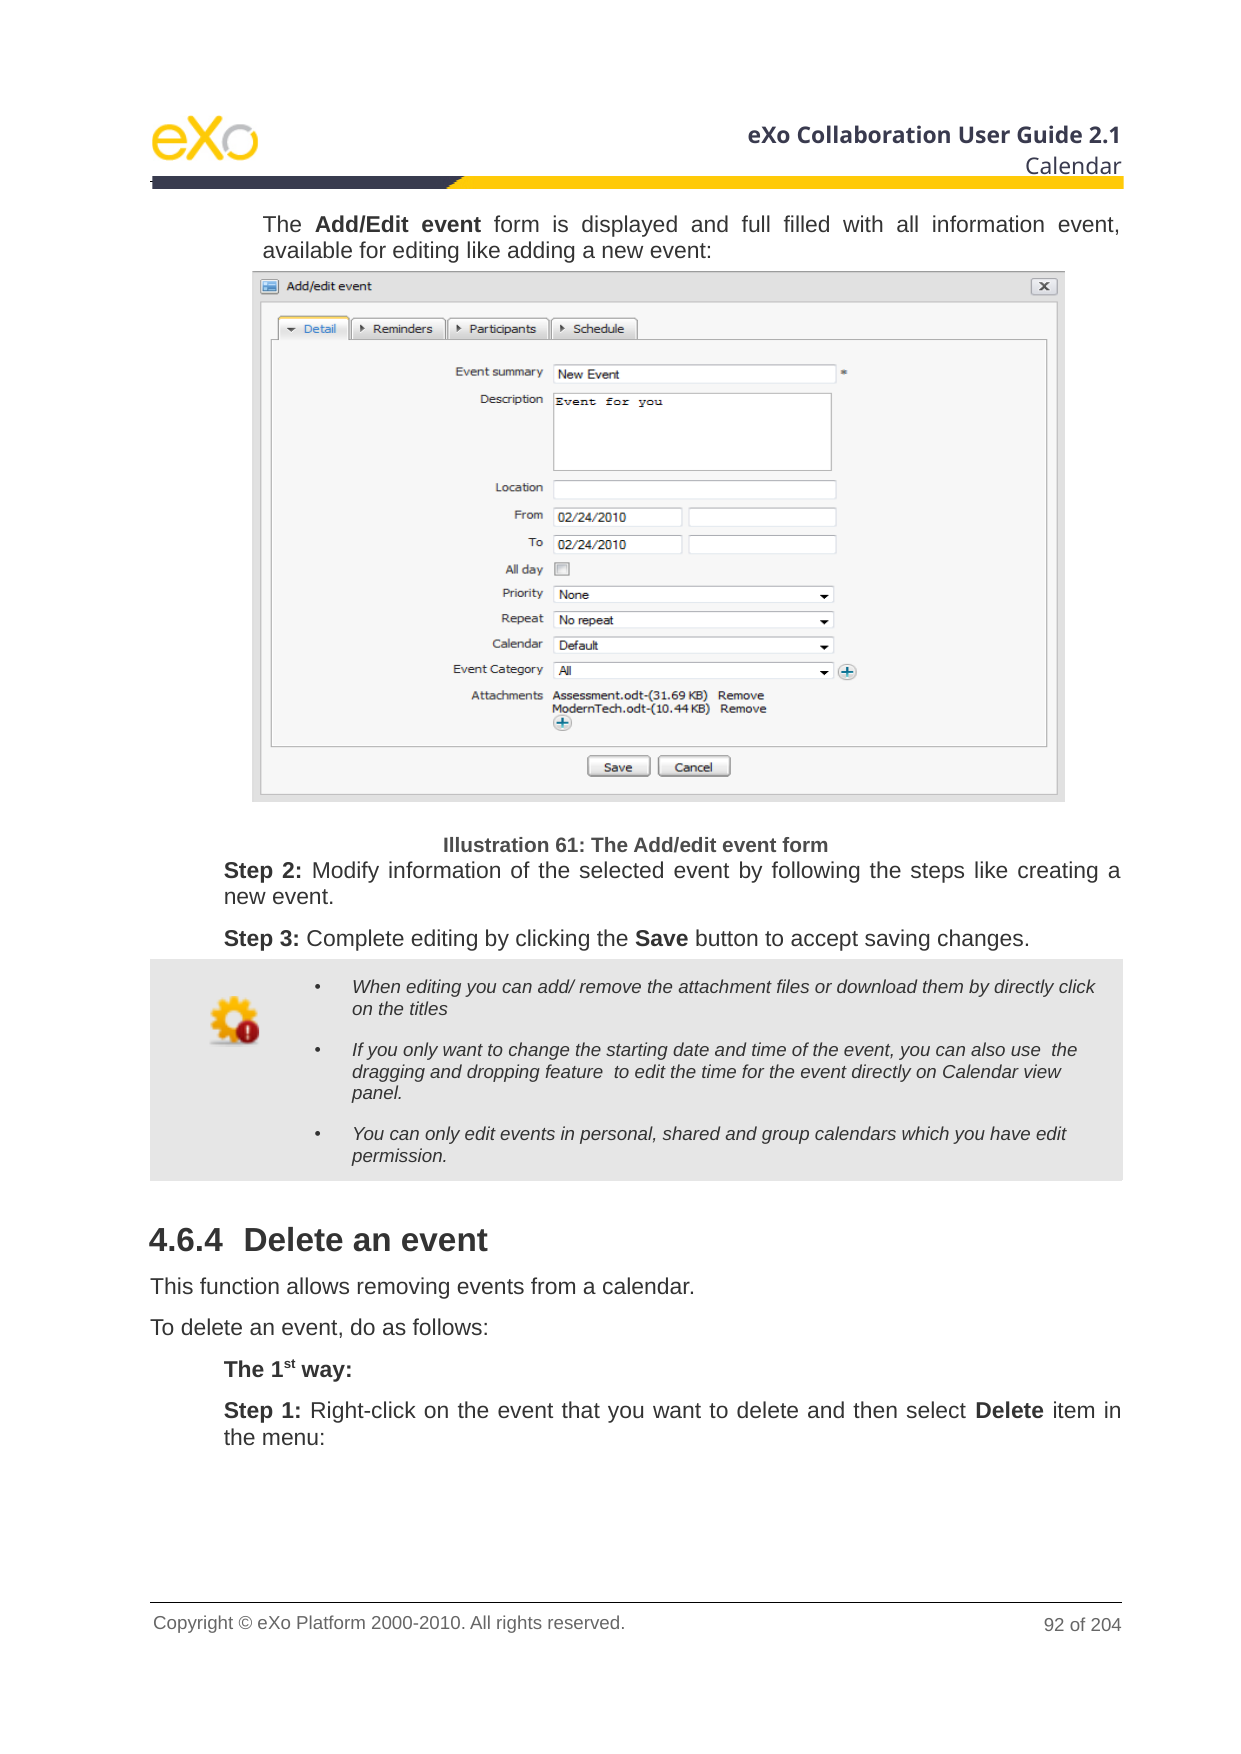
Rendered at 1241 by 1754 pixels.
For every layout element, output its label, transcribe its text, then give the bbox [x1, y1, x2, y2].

list Step 2: Modify information of the selected event by following the steps like creating a new event. [186, 802, 1122, 909]
picture [252, 271, 1065, 802]
list Illustration 61: The Add/edit event form [153, 802, 1118, 857]
text This function allows removing events from a calendar. [150, 1273, 1122, 1299]
list Step 3: Complete editing by clicking the Save button to accept saving changes. [186, 924, 1122, 951]
picture [209, 996, 260, 1047]
picture [152, 115, 259, 161]
subtitle Delete an event [148, 1219, 1122, 1258]
list The Add/Edit event form is displayed and full filled with all information event, available for editing like adding a new event: [225, 211, 1122, 264]
list To delete an event, do as follows: [112, 1314, 1122, 1341]
list Step 1: Right-click on the event that you want to delete and then select Delete item in the menu: [186, 1397, 1122, 1450]
table_header [151, 960, 271, 1180]
list [153, 271, 252, 346]
picture [152, 176, 1124, 189]
table_header When editing you can add/ remove the attachment files or download them by directly click on the titles If you only want to change the starting date and time of the event, you can also use the dragging and dropping feature to edit the time for the event directly on Calendar view panel. You can only edit events in personal, shared and group calendars which you have edit permission. [272, 960, 1122, 1180]
list The 1st way: [186, 1356, 1122, 1382]
